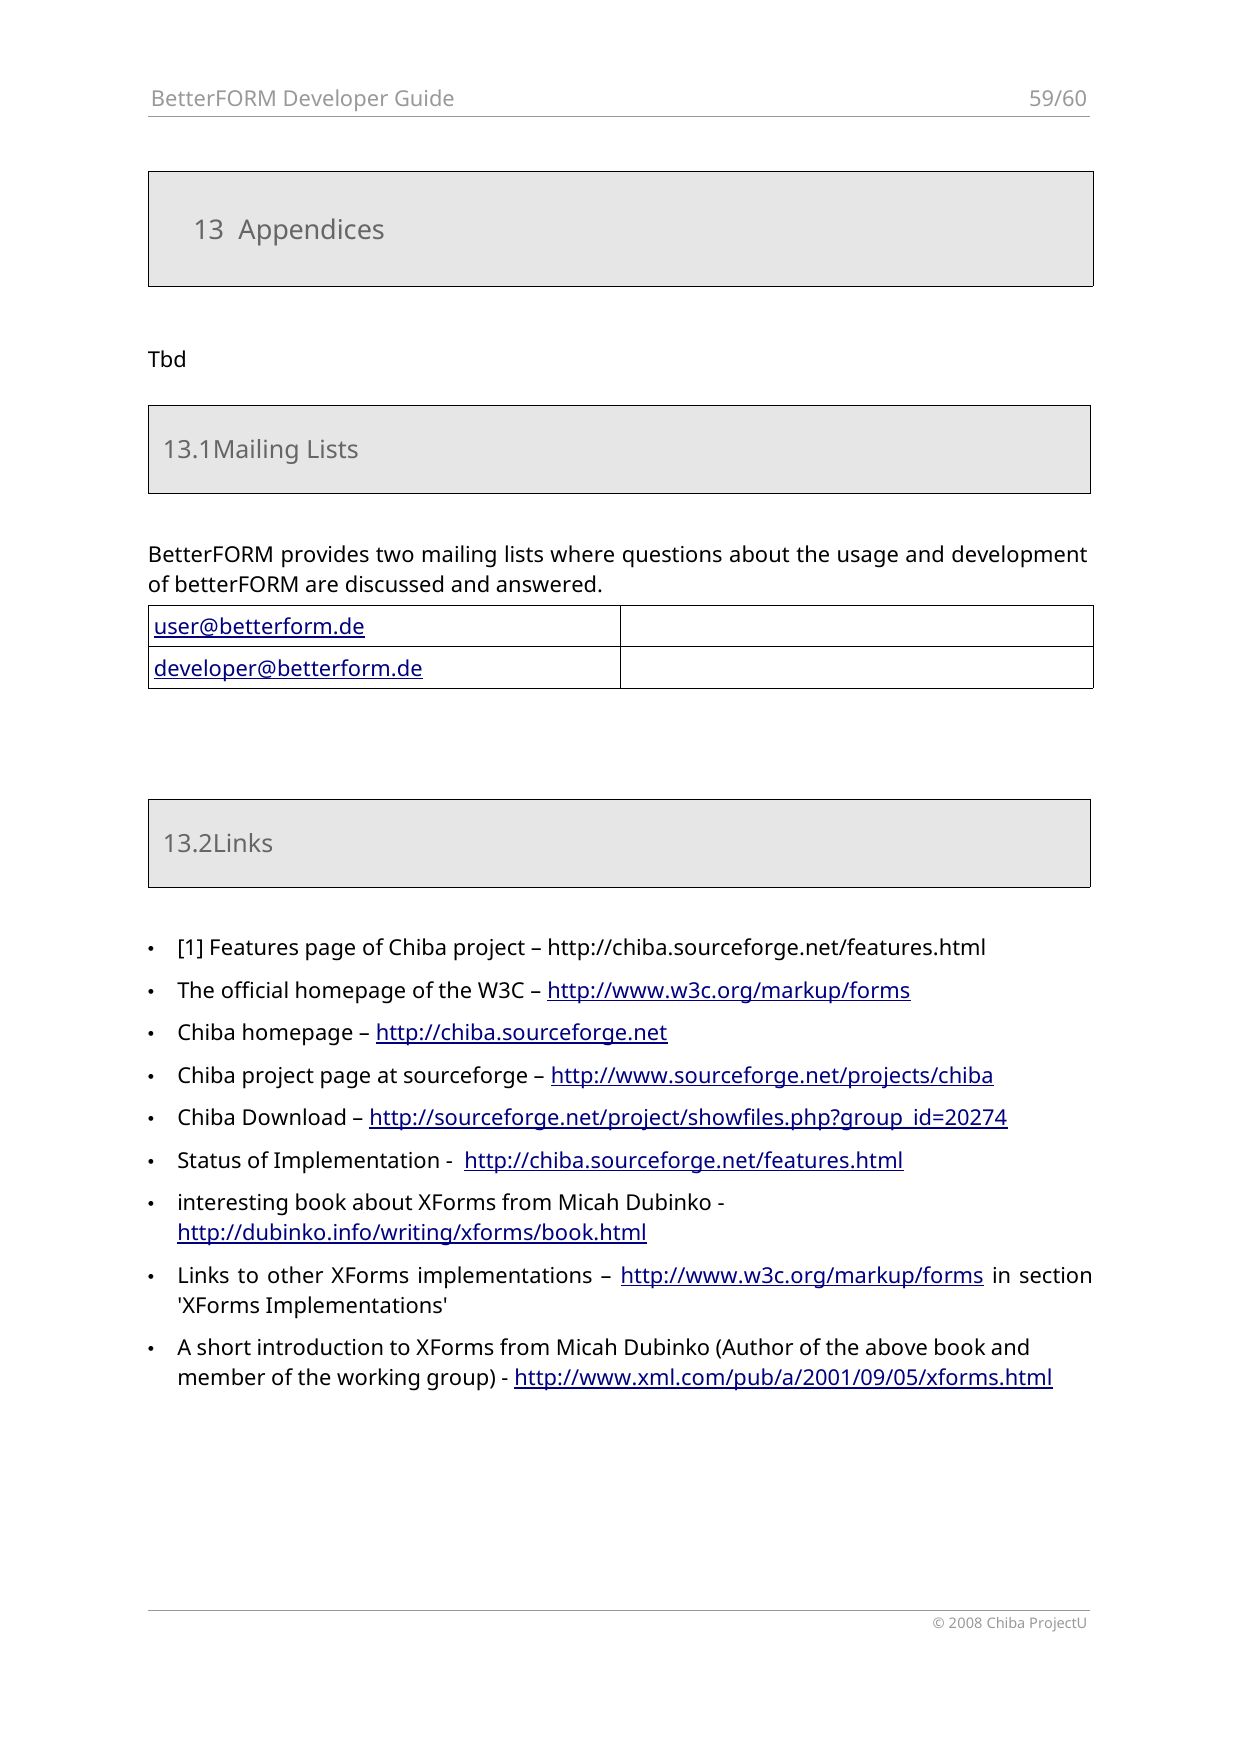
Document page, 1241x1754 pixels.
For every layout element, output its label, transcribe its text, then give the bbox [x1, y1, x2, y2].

list Chiba project page at sourceforge – http://www.sourceforge.net/projects/chiba [148, 1059, 1093, 1089]
list interesting book about XForms from Micah Dubinko - http://dubinko.info/writing/xforms/book.html [148, 1187, 1093, 1247]
list Chiba Download – http://sourceforge.net/project/showfiles.php?group_id=20274 [148, 1102, 1093, 1132]
text BetterFORM provides two mailing lists where questions about the usage and development of betterFORM are discussed and answered. [148, 539, 1090, 599]
list Chiba homepage – http://chiba.sourceforge.net [148, 1017, 1093, 1047]
table_header user@betterform.de [149, 606, 620, 646]
list A short introduction to XForms from Micah Dubinko (Author of the above book and member of the working group) - http://www.xml.com/pub/a/2001/09/05/xforms.html [148, 1332, 1093, 1392]
list [1] Features page of Chiba project – http://chiba.sourceforge.net/features.html [148, 932, 1093, 962]
subtitle Appendices [149, 172, 1093, 286]
subtitle Links [149, 800, 1090, 887]
table_cell [621, 647, 1093, 688]
table_cell developer@betterform.de [149, 647, 620, 688]
list The official homepage of the W3C – http://www.w3c.org/markup/forms [148, 974, 1093, 1004]
text Tbd [148, 344, 1090, 374]
list Status of Implementation - http://chiba.sourceforge.net/features.html [148, 1144, 1093, 1174]
subtitle Mailing Lists [149, 406, 1090, 493]
list Links to other XForms implementations – http://www.w3c.org/markup/forms in section 'XForms Implementations' [148, 1259, 1093, 1319]
table_header [621, 606, 1093, 646]
